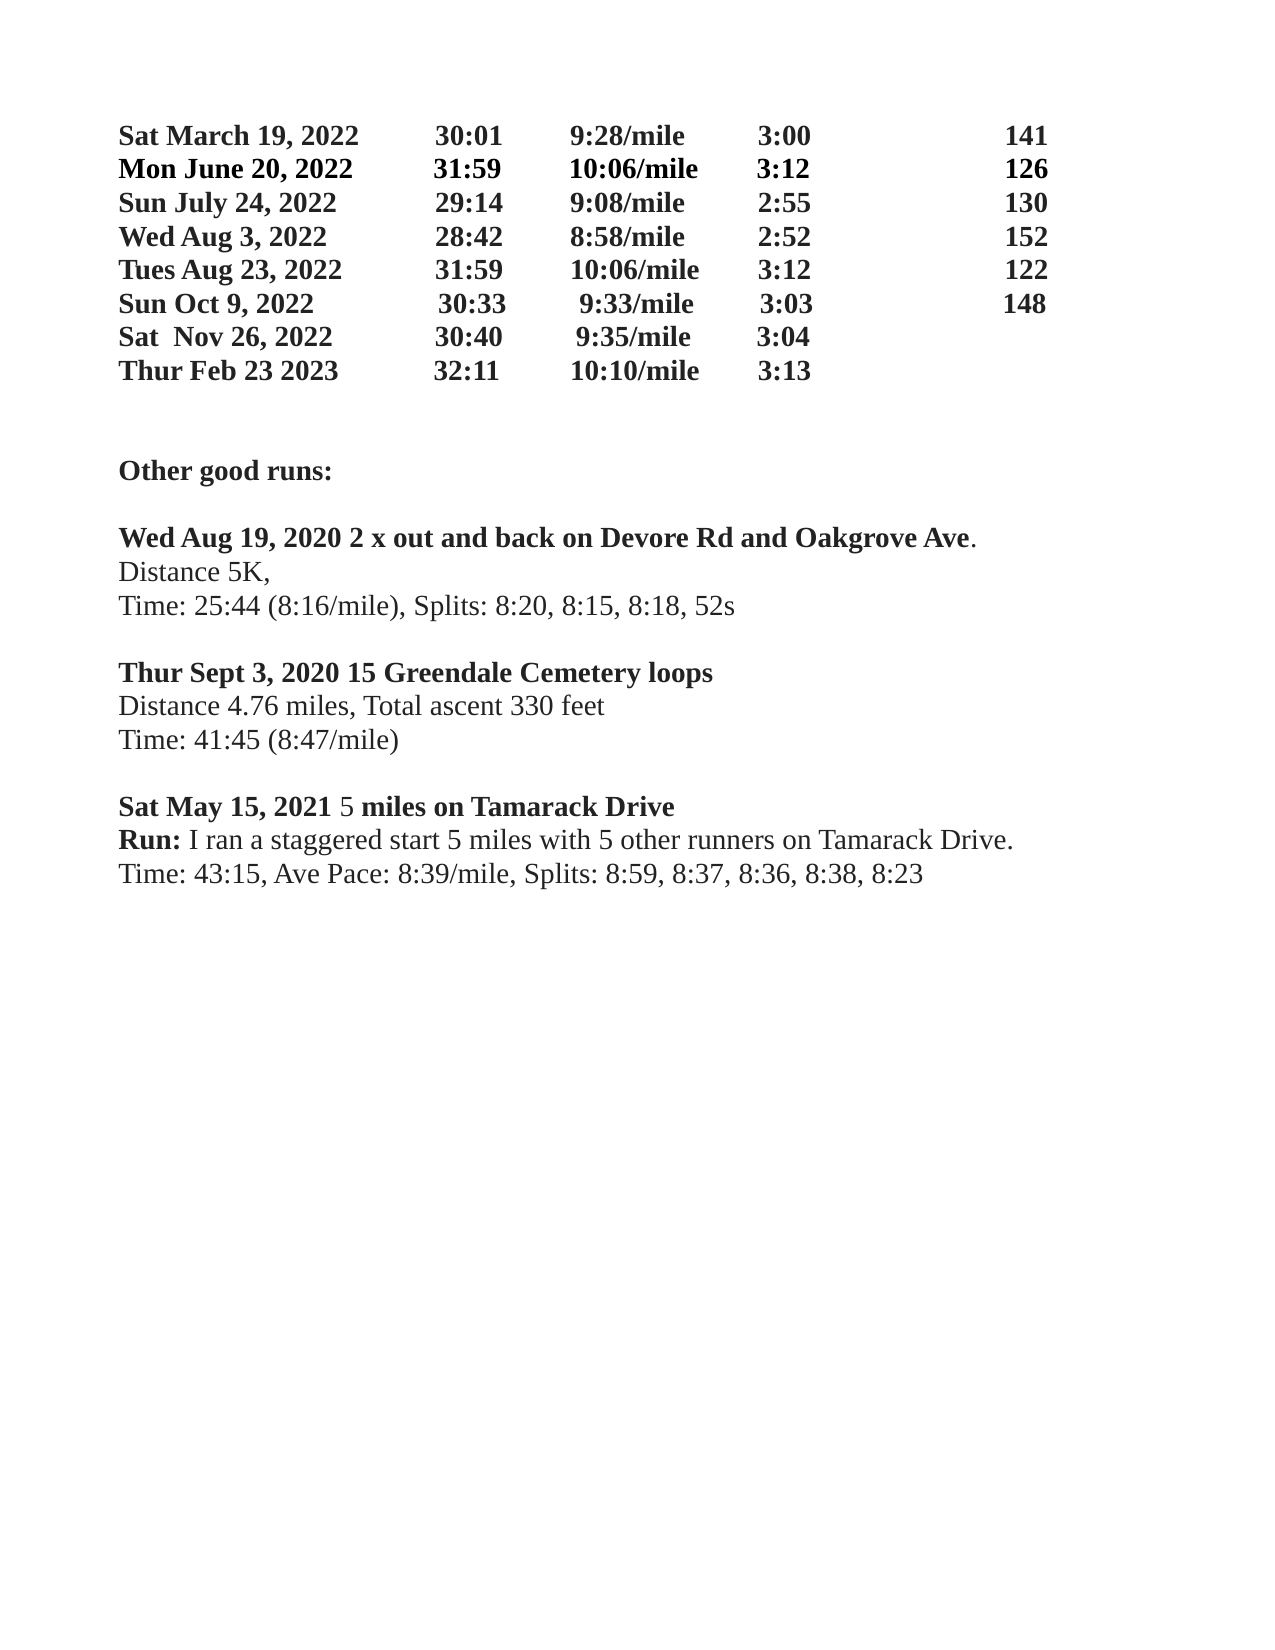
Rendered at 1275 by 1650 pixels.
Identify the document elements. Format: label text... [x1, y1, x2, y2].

text Mon June 20, 2022 31:59 10:06/mile 3:12 126 [118, 152, 1157, 185]
text Tues Aug 23, 2022 31:59 10:06/mile 3:12 122 [118, 252, 1161, 286]
text Sun July 24, 2022 29:14 9:08/mile 2:55 130 [118, 185, 1161, 219]
text Sun Oct 9, 2022 30:33 9:33/mile 3:03 148 [118, 286, 1161, 319]
text Wed Aug 19, 2020 2 x out and back on Devore Rd and Oakgrove Ave. [118, 521, 1161, 554]
text Time: 41:45 (8:47/mile) [118, 722, 1161, 755]
text Thur Feb 23 2023 32:11 10:10/mile 3:13 [118, 353, 1161, 386]
text Distance 4.76 miles, Total ascent 330 feet [118, 688, 1161, 722]
text Wed Aug 3, 2022 28:42 8:58/mile 2:52 152 [118, 219, 1161, 252]
text Distance 5K, [118, 554, 1161, 588]
text Sat Nov 26, 2022 30:40 9:35/mile 3:04 [118, 319, 1161, 353]
text Sat March 19, 2022 30:01 9:28/mile 3:00 141 [118, 118, 1161, 152]
text Thur Sept 3, 2020 15 Greendale Cemetery loops [118, 655, 1161, 688]
text Run: I ran a staggered start 5 miles with 5 other runners on Tamarack Drive. [118, 822, 1161, 856]
text Time: 25:44 (8:16/mile), Splits: 8:20, 8:15, 8:18, 52s [118, 588, 1161, 621]
text Time: 43:15, Ave Pace: 8:39/mile, Splits: 8:59, 8:37, 8:36, 8:38, 8:23 [118, 856, 1161, 889]
text Sat May 15, 2021 5 miles on Tamarack Drive [118, 789, 1161, 822]
text Other good runs: [118, 453, 1161, 487]
